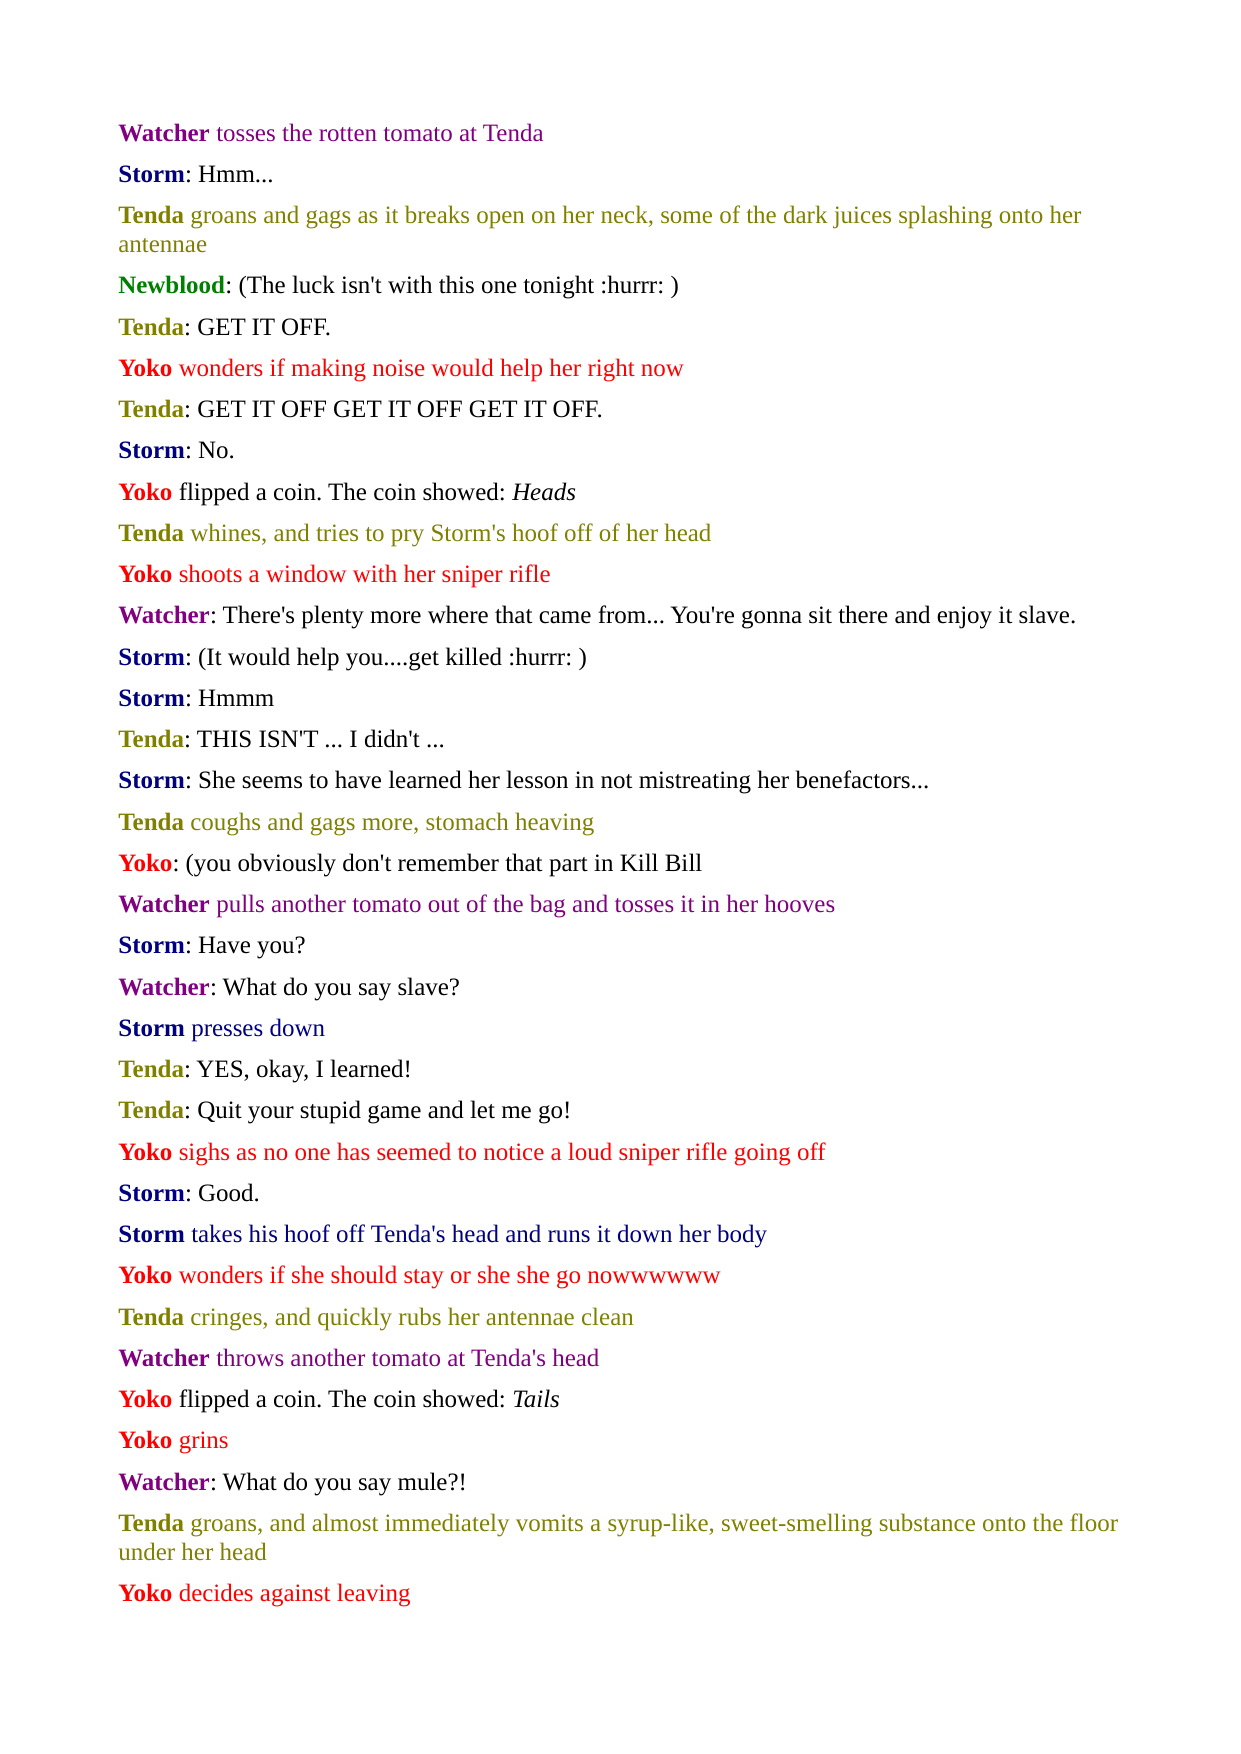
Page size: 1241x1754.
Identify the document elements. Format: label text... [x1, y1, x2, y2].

text Storm presses down [118, 1013, 1122, 1042]
text Yoko: (you obviously don't remember that part in Kill Bill [118, 848, 1122, 877]
text Yoko flipped a coin. The coin showed: Heads [118, 477, 1122, 506]
text Yoko grins [118, 1426, 1122, 1454]
text Watcher: What do you say slave? [118, 972, 1122, 1001]
text Newblood: (The luck isn't with this one tonight :hurrr: ) [118, 271, 1122, 299]
text Yoko flipped a coin. The coin showed: Tails [118, 1384, 1122, 1413]
text Tenda: YES, okay, I learned! [118, 1054, 1122, 1083]
text Tenda: GET IT OFF. [118, 312, 1122, 341]
text Tenda cringes, and quickly rubs her antennae clean [118, 1302, 1122, 1331]
text Tenda groans and gags as it breaks open on her neck, some of the dark juices splashing onto her antennae [118, 201, 1122, 258]
text Storm: She seems to have learned her lesson in not mistreating her benefactors... [118, 766, 1122, 794]
text Tenda whines, and tries to pry Storm's hoof off of her head [118, 518, 1122, 547]
text Storm: Hmmm [118, 683, 1122, 712]
text Yoko shoots a window with her sniper rifle [118, 559, 1122, 588]
text Watcher pulls another tomato out of the bag and tosses it in her hooves [118, 889, 1122, 918]
text Storm: No. [118, 436, 1122, 464]
text Storm: Good. [118, 1178, 1122, 1207]
text Storm: Have you? [118, 931, 1122, 959]
text Tenda: GET IT OFF GET IT OFF GET IT OFF. [118, 394, 1122, 423]
text Tenda: Quit your stupid game and let me go! [118, 1096, 1122, 1124]
text Watcher: There's plenty more where that came from... You're gonna sit there and enjoy it slave. [118, 601, 1122, 629]
text Yoko wonders if making noise would help her right now [118, 353, 1122, 382]
text Watcher: What do you say mule?! [118, 1467, 1122, 1496]
text Storm takes his hoof off Tenda's head and runs it down her body [118, 1219, 1122, 1248]
text Watcher throws another tomato at Tenda's head [118, 1343, 1122, 1372]
text Storm: (It would help you....get killed :hurrr: ) [118, 642, 1122, 671]
text Storm: Hmm... [118, 159, 1122, 188]
text Watcher tosses the rotten tomato at Tenda [118, 118, 1122, 147]
text Tenda groans, and almost immediately vomits a syrup-like, sweet-smelling substance onto the floor under her head [118, 1508, 1122, 1566]
text Tenda: THIS ISN'T ... I didn't ... [118, 724, 1122, 753]
text Yoko wonders if she should stay or she she go nowwwwww [118, 1261, 1122, 1289]
text Yoko decides against leaving [118, 1578, 1122, 1607]
text Tenda coughs and gags more, stomach heaving [118, 807, 1122, 836]
text Yoko sighs as no one has seemed to notice a loud sniper rifle going off [118, 1137, 1122, 1166]
